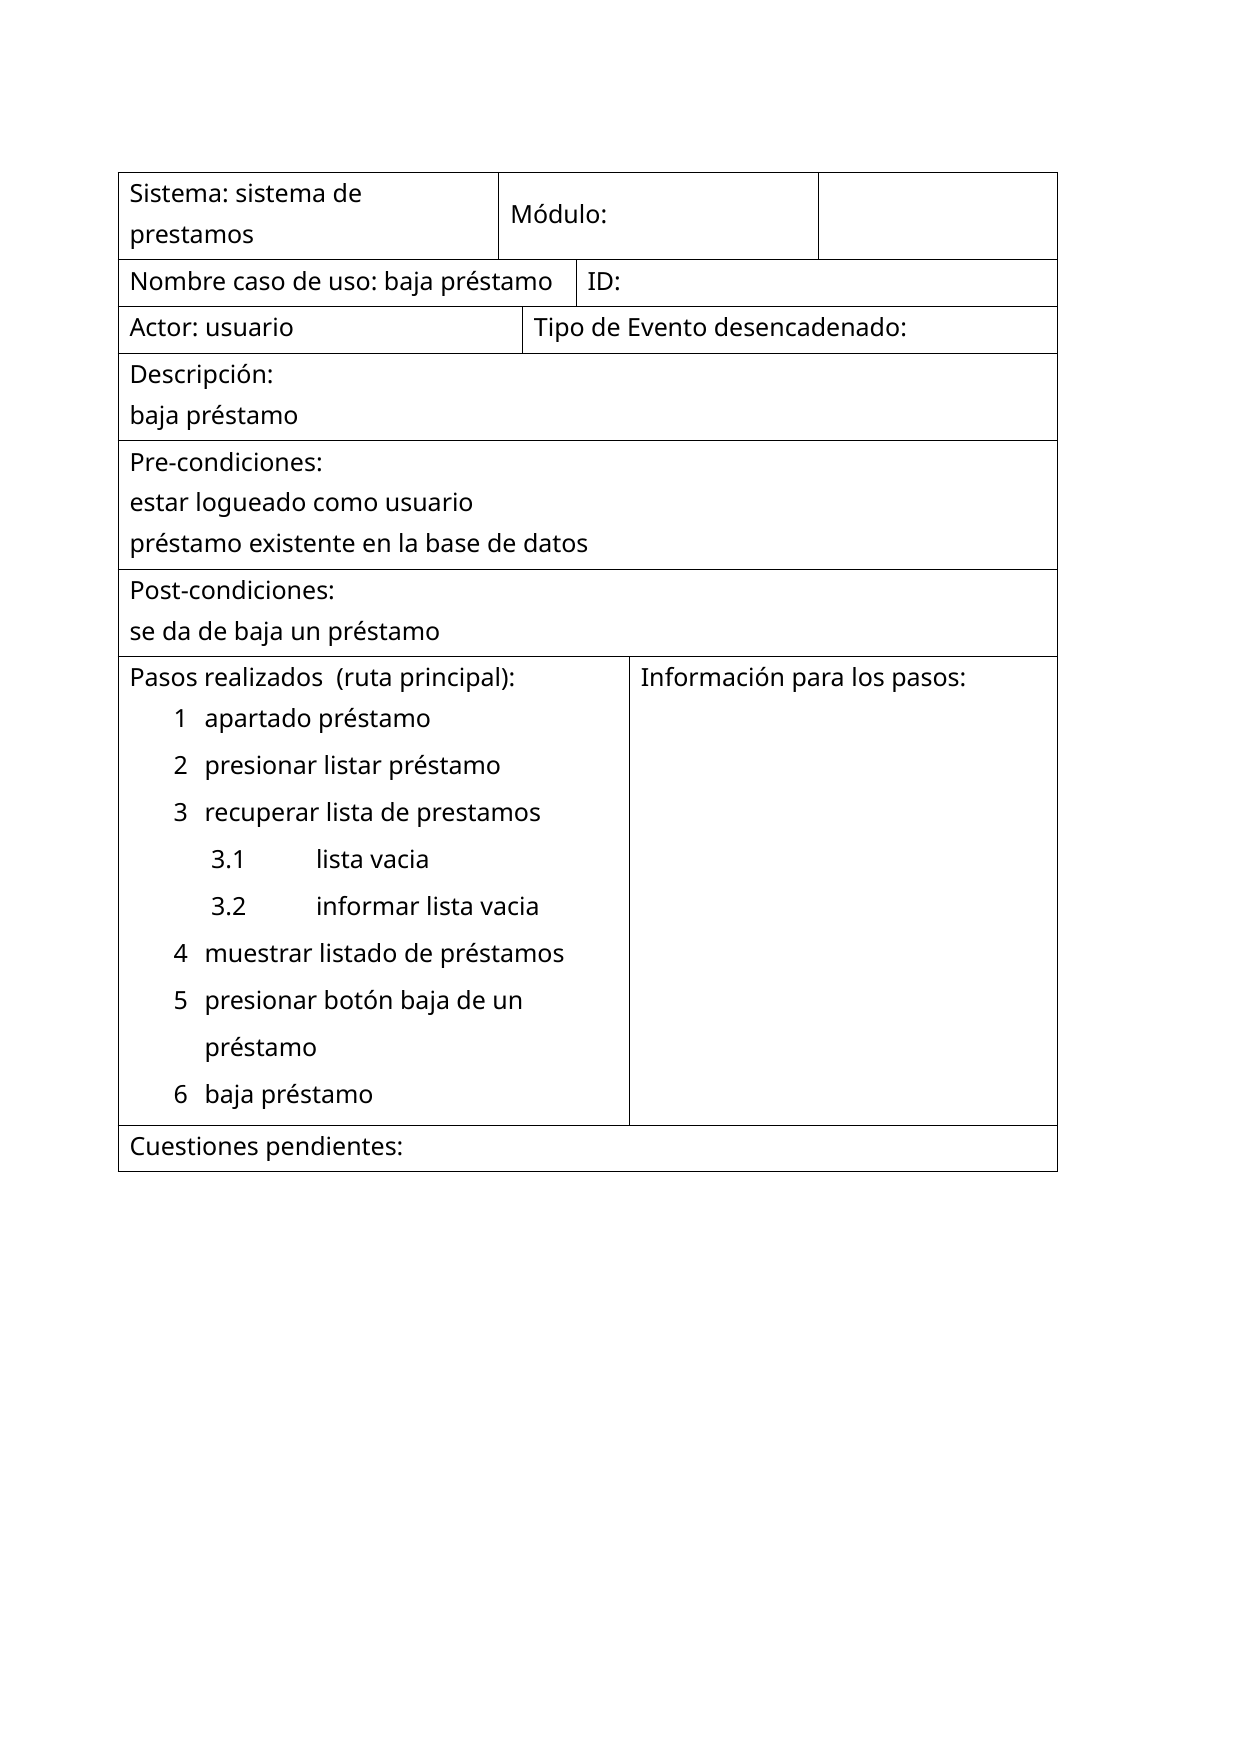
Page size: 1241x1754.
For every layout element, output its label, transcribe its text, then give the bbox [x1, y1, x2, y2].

table_cell Información para los pasos: [630, 657, 1057, 1124]
table_header Módulo: [499, 173, 818, 259]
table_cell Actor: usuario [119, 307, 522, 353]
table_cell Pre-condiciones: estar logueado como usuario préstamo existente en la base de datos [119, 441, 1057, 568]
table_header Sistema: sistema de prestamos [119, 173, 498, 259]
table_cell Cuestiones pendientes: [119, 1126, 1057, 1171]
table_cell Nombre caso de uso: baja préstamo [119, 260, 576, 306]
table_cell Descripción: baja préstamo [119, 354, 1057, 440]
table_cell ID: [577, 260, 1057, 306]
table_cell Tipo de Evento desencadenado: [523, 307, 1057, 353]
table_cell Post-condiciones: se da de baja un préstamo [119, 570, 1057, 656]
table_cell Pasos realizados (ruta principal): apartado préstamo presionar listar préstamo recuperar lista de prestamos lista vacia informar lista vacia muestrar listado de préstamos presionar botón baja de un préstamo baja préstamo [119, 657, 629, 1124]
table_header [819, 173, 1057, 259]
